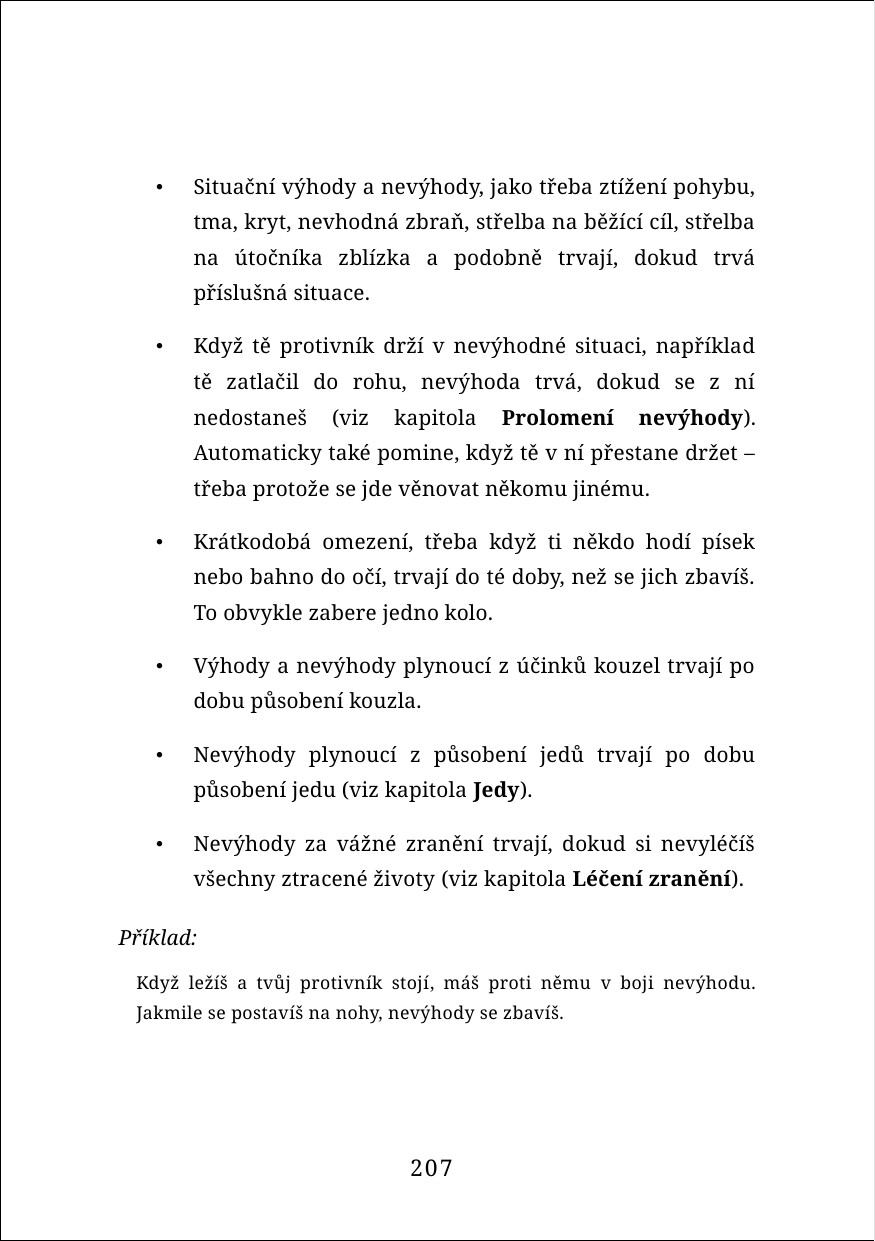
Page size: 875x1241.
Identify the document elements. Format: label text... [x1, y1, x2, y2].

list Nevýhody plynoucí z působení jedů trvají po dobu působení jedu (viz kapitola Jedy). [156, 740, 756, 804]
list Situační výhody a nevýhody, jako třeba ztížení pohybu, tma, kryt, nevhodná zbraň, střelba na běžící cíl, střelba na útočníka zblízka a podobně trvají, dokud trvá příslušná situace. [156, 172, 756, 307]
list Výhody a nevýhody plynoucí z účinků kouzel trvají po dobu působení kouzla. [156, 651, 756, 715]
text Příklad: [118, 923, 756, 952]
text Když ležíš a tvůj protivník stojí, máš proti němu v boji nevýhodu. Jakmile se postavíš na nohy, nevýhody se zbavíš. [136, 971, 756, 1025]
list Krátkodobá omezení, třeba když ti někdo hodí písek nebo bahno do očí, trvají do té doby, než se jich zbavíš. To obvykle zabere jedno kolo. [156, 527, 756, 626]
list Když tě protivník drží v nevýhodné situaci, například tě zatlačil do rohu, nevýhoda trvá, dokud se z ní nedostaneš (viz kapitola Prolomení nevýhody). Automaticky také pomine, když tě v ní přestane držet – třeba protože se jde věnovat někomu jinému. [156, 332, 756, 502]
list Nevýhody za vážné zranění trvají, dokud si nevyléčíš všechny ztracené životy (viz kapitola Léčení zranění). [156, 829, 756, 893]
